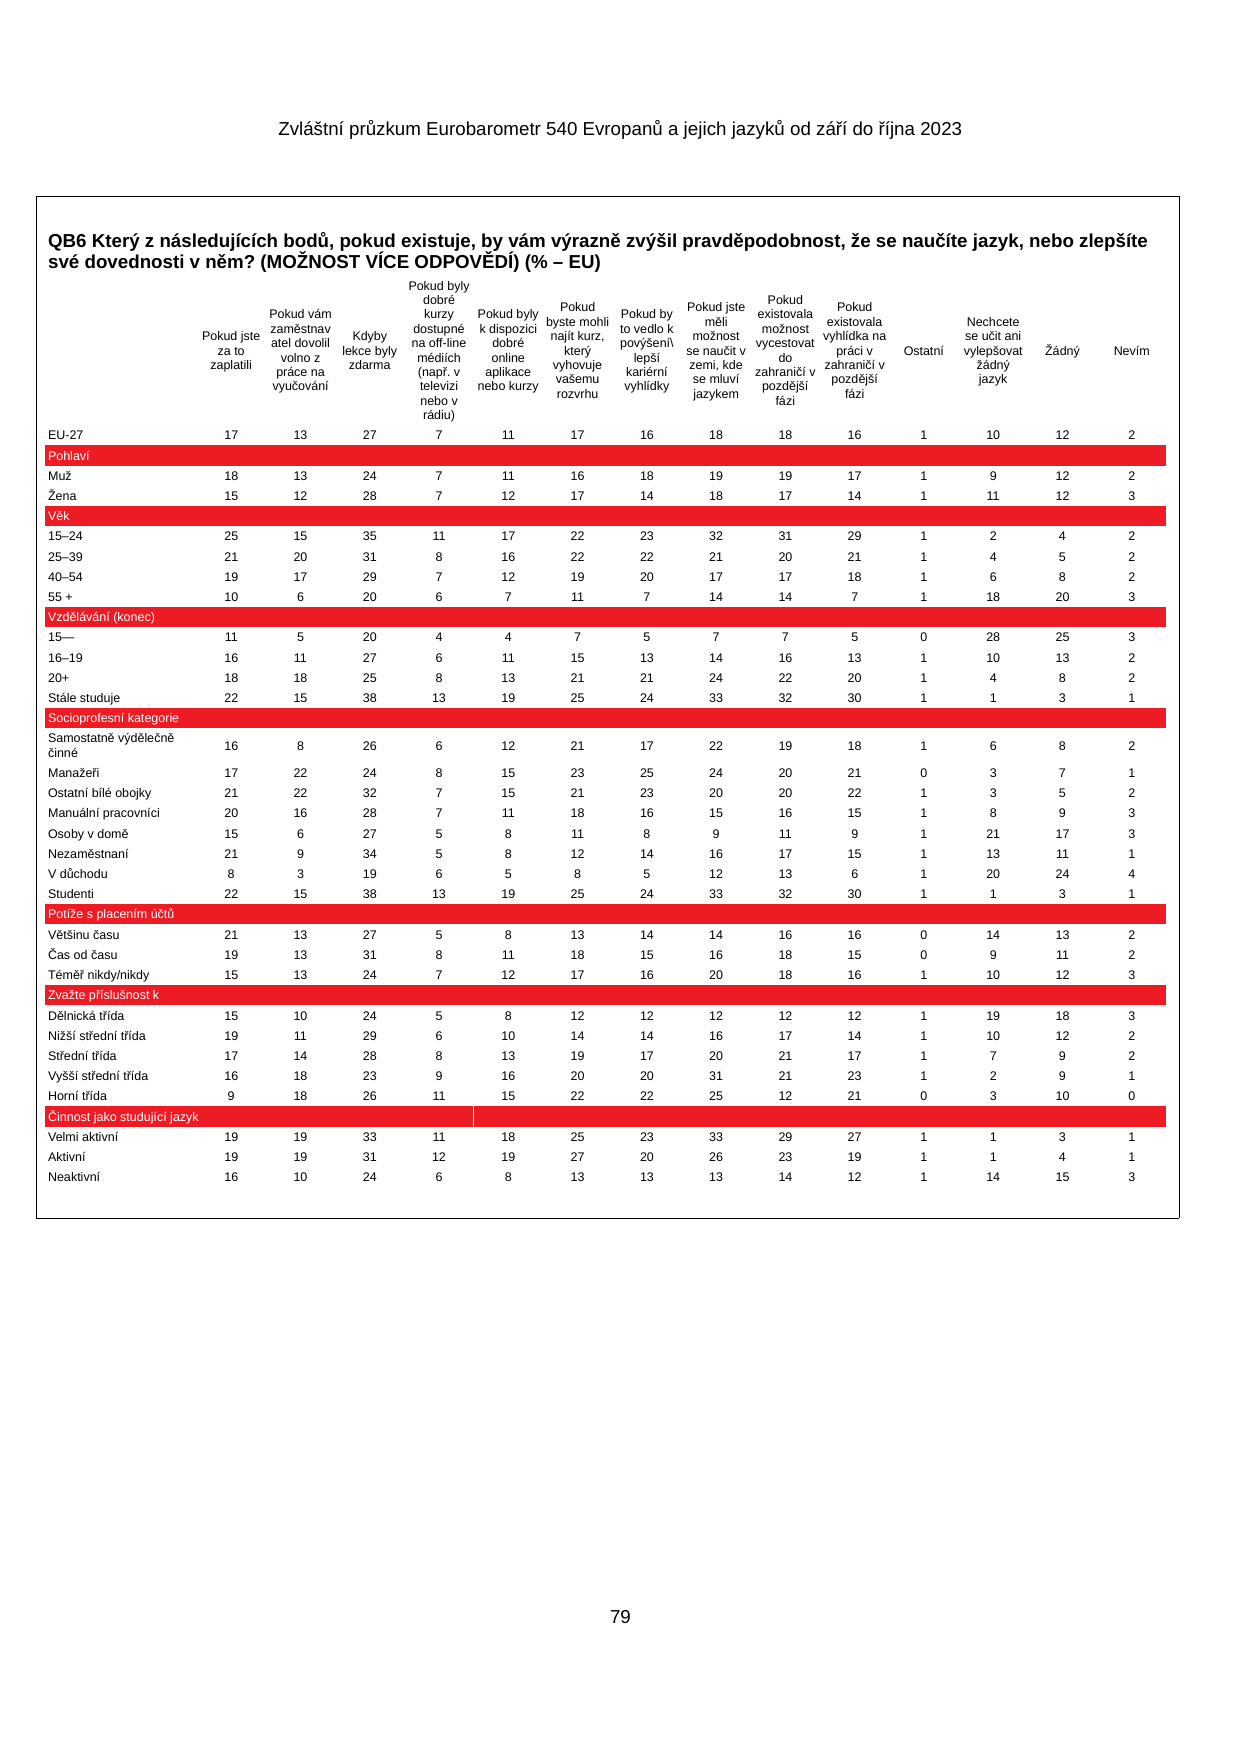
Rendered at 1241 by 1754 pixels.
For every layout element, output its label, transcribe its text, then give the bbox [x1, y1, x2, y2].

table_cell 20 [820, 668, 889, 688]
table_cell [1028, 506, 1097, 526]
table_cell 33 [335, 1127, 404, 1147]
table_cell 1 [889, 668, 958, 688]
table_cell 18 [266, 1066, 335, 1086]
table_cell 26 [335, 1086, 404, 1106]
table_cell 12 [1028, 1026, 1097, 1046]
table_header QB6 Který z následujících bodů, pokud existuje, by vám výrazně zvýšil pravděpodobnost, že se naučíte jazyk, nebo zlepšíte své dovednosti v něm? (MOŽNOST VÍCE ODPOVĚDÍ) (% – EU) [45, 227, 1166, 276]
table_cell 1 [889, 864, 958, 884]
table_cell 24 [681, 668, 751, 688]
table_cell 5 [404, 844, 473, 864]
table_cell 12 [1028, 425, 1097, 445]
table_cell 21 [820, 1086, 889, 1106]
table_cell 10 [196, 587, 266, 607]
table_cell 7 [474, 587, 543, 607]
table_cell 17 [751, 486, 820, 506]
table_cell 1 [1097, 1127, 1166, 1147]
table_cell 13 [681, 1167, 751, 1187]
table_cell 38 [335, 884, 404, 904]
table_cell 33 [681, 688, 751, 708]
table_cell 2 [1097, 925, 1166, 945]
table_cell 19 [196, 1147, 266, 1167]
table_cell 1 [889, 803, 958, 823]
table_cell 13 [820, 648, 889, 668]
table_cell 4 [404, 627, 473, 647]
table_cell 21 [543, 728, 612, 763]
table_cell [1028, 708, 1097, 728]
table_cell 5 [474, 864, 543, 884]
table_cell 21 [543, 668, 612, 688]
table_cell 19 [751, 728, 820, 763]
table_cell 4 [958, 668, 1028, 688]
table_cell 7 [543, 627, 612, 647]
table_cell 6 [404, 1026, 473, 1046]
table_cell 11 [474, 466, 543, 486]
table_cell 3 [958, 763, 1028, 783]
table_cell 8 [1028, 728, 1097, 763]
table_cell 12 [404, 1147, 473, 1167]
table_cell 15 [266, 526, 335, 546]
table_cell 14 [751, 587, 820, 607]
table_cell Muž [45, 466, 196, 486]
table_cell 17 [266, 567, 335, 587]
table_cell 3 [1028, 1127, 1097, 1147]
table_cell 22 [612, 1086, 681, 1106]
table_cell 20 [751, 783, 820, 803]
table_cell Velmi aktivní [45, 1127, 196, 1147]
table_cell 3 [958, 783, 1028, 803]
table_cell 8 [474, 1167, 543, 1187]
table_cell 24 [335, 1005, 404, 1026]
table_cell 18 [681, 486, 751, 506]
table_cell 8 [196, 864, 266, 884]
table_cell 15 [196, 965, 266, 985]
table_cell Socioprofesní kategorie [45, 708, 820, 728]
table_cell [1097, 904, 1166, 924]
table_cell 0 [889, 945, 958, 965]
table_cell 3 [1097, 587, 1166, 607]
table_cell 3 [1097, 486, 1166, 506]
table_cell 5 [404, 925, 473, 945]
table_cell 22 [196, 688, 266, 708]
table_cell 20 [266, 546, 335, 567]
table_cell 34 [335, 844, 404, 864]
table_cell 0 [889, 925, 958, 945]
table_cell 12 [543, 844, 612, 864]
table_cell 17 [751, 1026, 820, 1046]
table_cell 14 [681, 925, 751, 945]
table_cell Stále studuje [45, 688, 196, 708]
table_cell 24 [612, 884, 681, 904]
table_cell [1028, 445, 1097, 466]
table_cell 1 [889, 648, 958, 668]
table_cell Pokud existovala vyhlídka na práci v zahraničí v pozdější fázi [820, 276, 889, 425]
table_cell 25 [543, 884, 612, 904]
table_cell 6 [266, 587, 335, 607]
table_cell 5 [404, 1005, 473, 1026]
table_cell 12 [612, 1005, 681, 1026]
table_cell 19 [474, 688, 543, 708]
table_cell Ostatní [889, 276, 958, 425]
table_cell 18 [266, 668, 335, 688]
table_cell [474, 1106, 543, 1127]
table_cell 1 [889, 1005, 958, 1026]
table_cell 21 [543, 783, 612, 803]
table_cell 14 [820, 486, 889, 506]
table_cell 16 [612, 803, 681, 823]
table_cell 8 [474, 1005, 543, 1026]
table_cell 18 [543, 945, 612, 965]
table_cell 32 [335, 783, 404, 803]
table_cell 18 [1028, 1005, 1097, 1026]
table_cell Pokud byly dobré kurzy dostupné na off-line médiích (např. v televizi nebo v rádiu) [404, 276, 473, 425]
table_cell 11 [543, 587, 612, 607]
table_cell 11 [404, 526, 473, 546]
table_cell 9 [266, 844, 335, 864]
table_cell 2 [1097, 783, 1166, 803]
table_cell 24 [681, 763, 751, 783]
table_cell 16 [612, 425, 681, 445]
table_cell 20 [681, 965, 751, 985]
table_cell Pokud byly k dispozici dobré online aplikace nebo kurzy [474, 276, 543, 425]
table_cell 1 [1097, 844, 1166, 864]
table_cell 11 [474, 648, 543, 668]
table_cell 20 [751, 546, 820, 567]
table_cell [958, 985, 1028, 1005]
table_cell 22 [266, 763, 335, 783]
table_cell 16 [543, 466, 612, 486]
table_cell 14 [681, 587, 751, 607]
table_cell 8 [404, 945, 473, 965]
table_cell 21 [820, 546, 889, 567]
table_cell 13 [266, 945, 335, 965]
table_cell 16 [196, 1066, 266, 1086]
table_cell 6 [820, 864, 889, 884]
table_cell 16 [820, 425, 889, 445]
table_cell 17 [612, 728, 681, 763]
table_cell Aktivní [45, 1147, 196, 1167]
table_cell [543, 1106, 612, 1127]
table_cell 20 [681, 1046, 751, 1066]
table_cell 17 [196, 425, 266, 445]
table_cell 19 [543, 567, 612, 587]
table_cell 17 [681, 567, 751, 587]
table_cell [612, 1106, 681, 1127]
table_cell 12 [474, 567, 543, 587]
table_cell 2 [1097, 668, 1166, 688]
table_cell [958, 708, 1028, 728]
table_cell 31 [681, 1066, 751, 1086]
table_cell 14 [612, 486, 681, 506]
table_cell Kdyby lekce byly zdarma [335, 276, 404, 425]
table_cell Vzdělávání (konec) [45, 607, 751, 627]
table_cell 14 [612, 925, 681, 945]
table_cell 7 [404, 783, 473, 803]
table_cell 11 [1028, 844, 1097, 864]
table_cell 35 [335, 526, 404, 546]
table_cell 19 [196, 1026, 266, 1046]
table_cell 28 [335, 1046, 404, 1066]
table_cell 1 [889, 783, 958, 803]
table_cell Pokud existovala možnost vycestovat do zahraničí v pozdější fázi [751, 276, 820, 425]
table_cell 15 [820, 803, 889, 823]
table_cell 29 [751, 1127, 820, 1147]
table_cell 15 [474, 1086, 543, 1106]
table_cell 21 [196, 925, 266, 945]
table_cell 1 [889, 567, 958, 587]
table_cell 20+ [45, 668, 196, 688]
table_cell [1028, 985, 1097, 1005]
table_cell 40–54 [45, 567, 196, 587]
table_cell Nevím [1097, 276, 1166, 425]
table_cell 8 [543, 864, 612, 884]
table_cell 19 [196, 1127, 266, 1147]
table_cell 16 [751, 925, 820, 945]
table_cell 12 [820, 1167, 889, 1187]
table_cell Pokud byste mohli najít kurz, který vyhovuje vašemu rozvrhu [543, 276, 612, 425]
table_cell Studenti [45, 884, 196, 904]
table_cell 23 [751, 1147, 820, 1167]
table_cell 19 [266, 1127, 335, 1147]
table_cell 1 [889, 546, 958, 567]
table_cell 7 [404, 486, 473, 506]
table_cell 23 [543, 763, 612, 783]
table_cell 16 [196, 728, 266, 763]
table_cell 16 [266, 803, 335, 823]
table_cell 19 [958, 1005, 1028, 1026]
table_cell 25 [681, 1086, 751, 1106]
table_cell 9 [1028, 1046, 1097, 1066]
table_cell 16 [751, 648, 820, 668]
table_cell 23 [820, 1066, 889, 1086]
table_cell [1028, 904, 1097, 924]
table_cell 8 [1028, 567, 1097, 587]
table_cell 7 [404, 425, 473, 445]
table_cell 17 [751, 844, 820, 864]
table_cell 22 [543, 546, 612, 567]
table_cell 16 [196, 1167, 266, 1187]
table_cell Nižší střední třída [45, 1026, 196, 1046]
table_cell [889, 904, 958, 924]
table_cell 16 [681, 1026, 751, 1046]
table_cell 7 [612, 587, 681, 607]
table_cell 12 [474, 965, 543, 985]
table_cell 2 [1097, 567, 1166, 587]
table_cell 13 [474, 1046, 543, 1066]
table_cell 17 [1028, 824, 1097, 844]
table_cell [1097, 1106, 1166, 1127]
table_cell 16 [474, 1066, 543, 1086]
table_cell [958, 445, 1028, 466]
table_cell 18 [820, 728, 889, 763]
table_cell 26 [681, 1147, 751, 1167]
table_cell 18 [612, 466, 681, 486]
table_cell 22 [751, 668, 820, 688]
table_cell 16–19 [45, 648, 196, 668]
table_cell 1 [889, 1026, 958, 1046]
table_cell 32 [681, 526, 751, 546]
table_cell 12 [474, 486, 543, 506]
table_cell 33 [681, 1127, 751, 1147]
table_cell 38 [335, 688, 404, 708]
table_cell 14 [612, 844, 681, 864]
table_cell Věk [45, 506, 751, 526]
table_cell 21 [820, 763, 889, 783]
table_cell [1028, 1106, 1097, 1127]
table_cell 1 [889, 1046, 958, 1066]
table_cell 1 [889, 1147, 958, 1167]
table_cell 9 [958, 945, 1028, 965]
table_cell 15 [820, 945, 889, 965]
table_cell 11 [958, 486, 1028, 506]
table_cell [958, 506, 1028, 526]
table_cell 6 [404, 648, 473, 668]
table_cell 18 [681, 425, 751, 445]
table_cell 5 [820, 627, 889, 647]
table_cell 1 [889, 425, 958, 445]
table_cell 25 [335, 668, 404, 688]
table_cell 18 [196, 668, 266, 688]
table_cell 22 [266, 783, 335, 803]
table_cell 15 [612, 945, 681, 965]
table_cell 12 [266, 486, 335, 506]
table_cell 1 [1097, 763, 1166, 783]
table_cell 27 [820, 1127, 889, 1147]
table_cell 8 [404, 546, 473, 567]
table_cell 24 [335, 763, 404, 783]
table_cell 12 [751, 1086, 820, 1106]
table_cell 20 [681, 783, 751, 803]
table_cell 23 [612, 783, 681, 803]
table_cell 1 [958, 688, 1028, 708]
table_cell [958, 607, 1028, 627]
table_cell 3 [958, 1086, 1028, 1106]
table_cell 31 [335, 945, 404, 965]
table_cell 13 [266, 466, 335, 486]
table_cell Téměř nikdy/nikdy [45, 965, 196, 985]
table_cell 8 [474, 844, 543, 864]
table_cell 21 [196, 783, 266, 803]
table_cell [751, 904, 820, 924]
table_cell 15 [196, 486, 266, 506]
table_cell 1 [958, 884, 1028, 904]
table_cell 22 [196, 884, 266, 904]
table_cell Nechcete se učit ani vylepšovat žádný jazyk [958, 276, 1028, 425]
table_cell 17 [543, 425, 612, 445]
table_cell 4 [1028, 1147, 1097, 1167]
table_cell 25 [196, 526, 266, 546]
table_cell 3 [1028, 688, 1097, 708]
table_cell 2 [1097, 945, 1166, 965]
table_cell 7 [751, 627, 820, 647]
table_cell 14 [681, 648, 751, 668]
table_cell 20 [612, 1147, 681, 1167]
table_cell 21 [751, 1046, 820, 1066]
table_cell 1 [889, 466, 958, 486]
table_cell Potíže s placením účtů [45, 904, 751, 924]
table_cell 32 [751, 688, 820, 708]
table_cell 11 [266, 1026, 335, 1046]
table_cell 18 [958, 587, 1028, 607]
table_cell 16 [196, 648, 266, 668]
table_cell 12 [543, 1005, 612, 1026]
table_cell 3 [1097, 1005, 1166, 1026]
table_cell V důchodu [45, 864, 196, 884]
table_cell 14 [612, 1026, 681, 1046]
table_cell 18 [543, 803, 612, 823]
table_cell 15 [474, 763, 543, 783]
table_cell 16 [820, 965, 889, 985]
table_cell 16 [681, 844, 751, 864]
table_cell 1 [889, 526, 958, 546]
table_cell 24 [335, 965, 404, 985]
table_cell 13 [404, 884, 473, 904]
table_cell 13 [266, 925, 335, 945]
table_cell 18 [266, 1086, 335, 1106]
table_cell 21 [751, 1066, 820, 1086]
table_cell 20 [612, 1066, 681, 1086]
table_cell 21 [958, 824, 1028, 844]
table_cell 13 [751, 864, 820, 884]
table_cell 4 [1097, 864, 1166, 884]
table_cell 11 [404, 1086, 473, 1106]
table_cell 30 [820, 688, 889, 708]
table_cell [820, 445, 889, 466]
table_cell Čas od času [45, 945, 196, 965]
table_cell [751, 985, 820, 1005]
table_cell 13 [266, 425, 335, 445]
table_cell 20 [335, 587, 404, 607]
table_cell 17 [196, 1046, 266, 1066]
table_cell Činnost jako studující jazyk [45, 1106, 473, 1127]
table_cell 9 [958, 466, 1028, 486]
table_cell 20 [958, 864, 1028, 884]
table_cell 22 [612, 546, 681, 567]
table_cell [889, 1106, 958, 1127]
table_cell [889, 445, 958, 466]
table_cell 0 [889, 627, 958, 647]
table_cell 23 [612, 526, 681, 546]
table_cell 27 [335, 648, 404, 668]
table_cell [958, 904, 1028, 924]
table_cell [889, 607, 958, 627]
table_cell 14 [958, 925, 1028, 945]
table_cell Neaktivní [45, 1167, 196, 1187]
table_cell 18 [474, 1127, 543, 1147]
table_cell 17 [820, 466, 889, 486]
table_cell 27 [543, 1147, 612, 1167]
table_cell 6 [266, 824, 335, 844]
table_cell [820, 904, 889, 924]
table_cell 19 [196, 567, 266, 587]
table_cell 10 [266, 1167, 335, 1187]
table_cell 29 [335, 567, 404, 587]
table_cell 15 [266, 884, 335, 904]
table_cell 3 [1097, 1167, 1166, 1187]
table_cell 15 [543, 648, 612, 668]
table_cell [681, 1106, 751, 1127]
table_cell 7 [404, 567, 473, 587]
table_cell 13 [958, 844, 1028, 864]
table_cell Osoby v domě [45, 824, 196, 844]
table_cell [820, 1106, 889, 1127]
table_cell [889, 708, 958, 728]
table_cell Pokud jste měli možnost se naučit v zemi, kde se mluví jazykem [681, 276, 751, 425]
table_cell 22 [543, 526, 612, 546]
table_cell 18 [751, 945, 820, 965]
table_cell 1 [889, 1066, 958, 1086]
table_cell 1 [958, 1127, 1028, 1147]
table_cell [889, 985, 958, 1005]
table_cell 8 [474, 824, 543, 844]
table_cell 5 [1028, 783, 1097, 803]
table_cell Ostatní bílé obojky [45, 783, 196, 803]
table_cell 9 [1028, 1066, 1097, 1086]
table_cell 1 [889, 1127, 958, 1147]
table_cell 10 [958, 965, 1028, 985]
table_cell 2 [958, 1066, 1028, 1086]
table_cell 18 [196, 466, 266, 486]
table_cell 15 [474, 783, 543, 803]
table_cell Pohlaví [45, 445, 820, 466]
table_cell 20 [612, 567, 681, 587]
table_cell 1 [889, 728, 958, 763]
table_cell 23 [335, 1066, 404, 1086]
table_cell 9 [1028, 803, 1097, 823]
table_cell 19 [474, 1147, 543, 1167]
table_cell 11 [751, 824, 820, 844]
table_cell 24 [335, 466, 404, 486]
table_cell 16 [751, 803, 820, 823]
table_cell 22 [820, 783, 889, 803]
table_cell 4 [958, 546, 1028, 567]
table_cell 8 [266, 728, 335, 763]
table_cell 4 [474, 627, 543, 647]
table_cell 7 [404, 965, 473, 985]
table_cell 11 [1028, 945, 1097, 965]
table_cell 4 [1028, 526, 1097, 546]
table_cell [751, 607, 820, 627]
table_cell 27 [335, 824, 404, 844]
table_cell 25–39 [45, 546, 196, 567]
table_cell 24 [612, 688, 681, 708]
table_cell 0 [889, 1086, 958, 1106]
table_cell 1 [889, 486, 958, 506]
table_cell 12 [681, 864, 751, 884]
table_cell 30 [820, 884, 889, 904]
table_cell 17 [474, 526, 543, 546]
table_cell 18 [751, 425, 820, 445]
table_cell 1 [958, 1147, 1028, 1167]
table_cell 13 [266, 965, 335, 985]
table_cell 6 [404, 728, 473, 763]
table_cell [1097, 708, 1166, 728]
table_cell Pokud by to vedlo k povýšení\lepší kariérní vyhlídky [612, 276, 681, 425]
table_cell 7 [681, 627, 751, 647]
table_cell 29 [335, 1026, 404, 1046]
table_cell 25 [612, 763, 681, 783]
table_cell 15–24 [45, 526, 196, 546]
table_cell 8 [404, 763, 473, 783]
table_cell 25 [1028, 627, 1097, 647]
table_cell 19 [681, 466, 751, 486]
table_cell 0 [889, 763, 958, 783]
table_cell 1 [889, 1167, 958, 1187]
table_cell 11 [543, 824, 612, 844]
table_cell 2 [1097, 728, 1166, 763]
table_cell [820, 985, 889, 1005]
table_cell 33 [681, 884, 751, 904]
table_cell 21 [196, 546, 266, 567]
table_cell 25 [543, 1127, 612, 1147]
table_cell 20 [1028, 587, 1097, 607]
table_cell 14 [266, 1046, 335, 1066]
table_cell 5 [612, 864, 681, 884]
table_cell Dělnická třída [45, 1005, 196, 1026]
table_cell Žádný [1028, 276, 1097, 425]
table_cell Vyšší střední třída [45, 1066, 196, 1086]
table_cell Nezaměstnaní [45, 844, 196, 864]
table_cell 13 [543, 1167, 612, 1187]
table_cell 28 [335, 486, 404, 506]
table_cell 19 [474, 884, 543, 904]
table_cell 2 [1097, 526, 1166, 546]
table_cell 13 [474, 668, 543, 688]
table_cell 10 [958, 1026, 1028, 1046]
table_cell 22 [543, 1086, 612, 1106]
table_cell 10 [474, 1026, 543, 1046]
table_cell 15 [196, 1005, 266, 1026]
table_cell 1 [889, 844, 958, 864]
table_cell [1028, 607, 1097, 627]
table_cell 10 [958, 648, 1028, 668]
table_cell 15— [45, 627, 196, 647]
table_cell Žena [45, 486, 196, 506]
table_cell 3 [266, 864, 335, 884]
table_cell 6 [958, 728, 1028, 763]
table_cell 8 [1028, 668, 1097, 688]
table_cell 12 [681, 1005, 751, 1026]
table_cell 17 [751, 567, 820, 587]
table_cell 1 [1097, 1147, 1166, 1167]
table_cell 19 [196, 945, 266, 965]
table_cell 6 [958, 567, 1028, 587]
table_cell 2 [958, 526, 1028, 546]
table_cell Střední třída [45, 1046, 196, 1066]
table_cell 8 [474, 925, 543, 945]
table_cell [1097, 985, 1166, 1005]
table_cell Pokud jste za to zaplatili [196, 276, 266, 425]
table_cell 14 [543, 1026, 612, 1046]
table_cell [1097, 607, 1166, 627]
table_cell Pokud vám zaměstnavatel dovolil volno z práce na vyučování [266, 276, 335, 425]
table_cell 55 + [45, 587, 196, 607]
table_cell [45, 276, 196, 425]
table_cell 17 [196, 763, 266, 783]
table_cell 26 [335, 728, 404, 763]
table_cell 8 [612, 824, 681, 844]
table_cell 1 [889, 587, 958, 607]
table_cell 14 [751, 1167, 820, 1187]
table_cell [1097, 445, 1166, 466]
table_cell 7 [820, 587, 889, 607]
table_cell 12 [474, 728, 543, 763]
table_cell 11 [266, 648, 335, 668]
table_cell EU-27 [45, 425, 196, 445]
table_cell Manuální pracovníci [45, 803, 196, 823]
table_cell 2 [1097, 466, 1166, 486]
table_cell 12 [751, 1005, 820, 1026]
table_cell 12 [820, 1005, 889, 1026]
table_cell 3 [1097, 803, 1166, 823]
table_cell 31 [335, 546, 404, 567]
table_cell 2 [1097, 648, 1166, 668]
table_cell [820, 506, 889, 526]
table_cell 1 [889, 965, 958, 985]
table_cell 9 [404, 1066, 473, 1086]
table_cell [751, 506, 820, 526]
table_cell 27 [335, 425, 404, 445]
table_cell 11 [474, 803, 543, 823]
table_cell 12 [1028, 965, 1097, 985]
table_cell 7 [404, 466, 473, 486]
table_cell 7 [958, 1046, 1028, 1066]
table_cell 11 [196, 627, 266, 647]
table_cell [820, 708, 889, 728]
table_cell 17 [820, 1046, 889, 1066]
table_cell 28 [958, 627, 1028, 647]
table_cell 9 [196, 1086, 266, 1106]
table_cell 12 [1028, 486, 1097, 506]
table_cell 5 [266, 627, 335, 647]
table_cell 18 [751, 965, 820, 985]
table_cell 13 [404, 688, 473, 708]
table_cell 29 [820, 526, 889, 546]
table_cell 31 [335, 1147, 404, 1167]
table_cell 10 [1028, 1086, 1097, 1106]
table_cell 20 [335, 627, 404, 647]
table_cell 17 [543, 965, 612, 985]
table_cell 15 [820, 844, 889, 864]
table_cell 6 [404, 1167, 473, 1187]
table_cell 20 [751, 763, 820, 783]
table_cell [889, 506, 958, 526]
table_cell 19 [543, 1046, 612, 1066]
table_cell 22 [681, 728, 751, 763]
table_cell 19 [266, 1147, 335, 1167]
table_cell [1097, 506, 1166, 526]
table_cell 20 [196, 803, 266, 823]
table_cell 7 [404, 803, 473, 823]
table_cell 3 [1028, 884, 1097, 904]
table_cell 24 [1028, 864, 1097, 884]
table_cell 14 [958, 1167, 1028, 1187]
table_cell 2 [1097, 546, 1166, 567]
table_cell 25 [543, 688, 612, 708]
table_cell 23 [612, 1127, 681, 1147]
table_cell 1 [889, 688, 958, 708]
table_cell 27 [335, 925, 404, 945]
table_cell 11 [474, 945, 543, 965]
table_cell 19 [335, 864, 404, 884]
table_cell 3 [1097, 965, 1166, 985]
table_cell 1 [1097, 1066, 1166, 1086]
table_cell 15 [681, 803, 751, 823]
table_cell [820, 607, 889, 627]
table_cell 8 [404, 668, 473, 688]
table_cell 32 [751, 884, 820, 904]
table_cell 2 [1097, 425, 1166, 445]
table_cell 13 [612, 1167, 681, 1187]
table_cell 15 [196, 824, 266, 844]
table_cell 11 [474, 425, 543, 445]
table_cell 1 [889, 824, 958, 844]
table_cell 1 [889, 884, 958, 904]
table_cell 9 [820, 824, 889, 844]
table_cell 21 [196, 844, 266, 864]
table_cell Manažeři [45, 763, 196, 783]
table_cell 12 [1028, 466, 1097, 486]
table_cell 13 [543, 925, 612, 945]
table_cell 16 [681, 945, 751, 965]
table_cell 9 [681, 824, 751, 844]
table_cell 31 [751, 526, 820, 546]
table_cell 7 [1028, 763, 1097, 783]
table_cell 5 [612, 627, 681, 647]
table_cell 6 [404, 864, 473, 884]
table_cell 17 [612, 1046, 681, 1066]
table_cell 11 [404, 1127, 473, 1147]
table_cell 21 [681, 546, 751, 567]
table_cell 1 [1097, 688, 1166, 708]
table_cell 0 [1097, 1086, 1166, 1106]
table_cell 18 [820, 567, 889, 587]
table_cell 5 [404, 824, 473, 844]
table_cell 1 [1097, 884, 1166, 904]
table_cell 13 [612, 648, 681, 668]
table_cell Samostatně výdělečně činné [45, 728, 196, 763]
table_cell 2 [1097, 1046, 1166, 1066]
table_cell 3 [1097, 824, 1166, 844]
table_cell 6 [404, 587, 473, 607]
table_cell Většinu času [45, 925, 196, 945]
table_cell 17 [543, 486, 612, 506]
table_cell 19 [751, 466, 820, 486]
table_cell 16 [474, 546, 543, 567]
table_cell 15 [1028, 1167, 1097, 1187]
table_cell 20 [543, 1066, 612, 1086]
table_cell 10 [266, 1005, 335, 1026]
table_cell 15 [266, 688, 335, 708]
table_cell Zvažte příslušnost k [45, 985, 751, 1005]
table_cell 10 [958, 425, 1028, 445]
table_cell 2 [1097, 1026, 1166, 1046]
table_cell 16 [820, 925, 889, 945]
table_cell 21 [612, 668, 681, 688]
table_cell 13 [1028, 925, 1097, 945]
table_cell 28 [335, 803, 404, 823]
table_cell [958, 1106, 1028, 1127]
table_cell 5 [1028, 546, 1097, 567]
table_cell 24 [335, 1167, 404, 1187]
table_cell 19 [820, 1147, 889, 1167]
table_cell 16 [612, 965, 681, 985]
table_cell 8 [958, 803, 1028, 823]
table_cell [751, 1106, 820, 1127]
table_cell 8 [404, 1046, 473, 1066]
table_cell Horní třída [45, 1086, 196, 1106]
table_cell 3 [1097, 627, 1166, 647]
table_cell 14 [820, 1026, 889, 1046]
table_cell 13 [1028, 648, 1097, 668]
